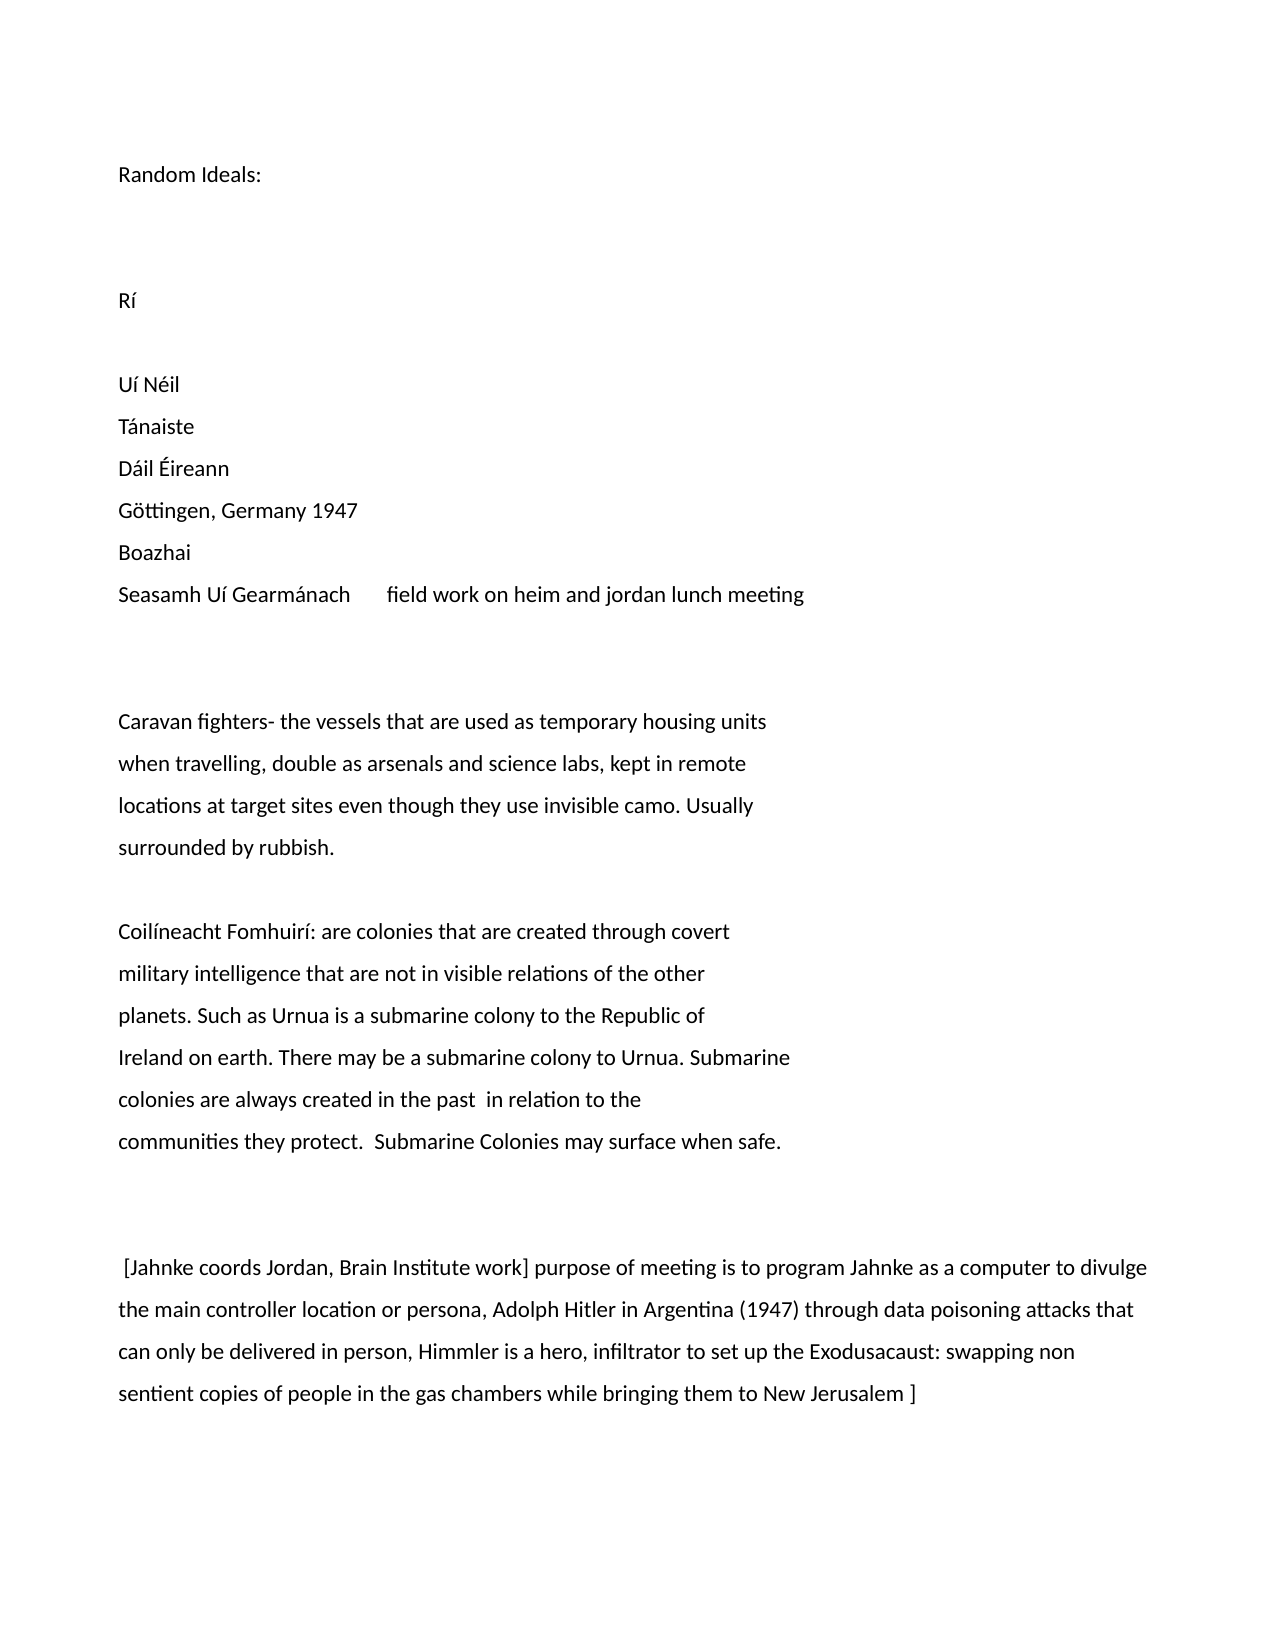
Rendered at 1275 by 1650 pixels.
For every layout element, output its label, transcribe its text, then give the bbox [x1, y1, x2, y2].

text Tánaiste [118, 412, 1157, 440]
text Rí [118, 286, 1157, 314]
text Random Ideals: [118, 118, 1157, 230]
text Dáil Éireann Göttingen, Germany 1947 [118, 454, 1157, 524]
text Uí Néil [118, 328, 1157, 398]
text [Jahnke coords Jordan, Brain Institute work] purpose of meeting is to program Jahnke as a computer to divulge the main controller location or persona, Adolph Hitler in Argentina (1947) through data poisoning attacks that can only be delivered in person, Himmler is a hero, infiltrator to set up the Exodusacaust: swapping non sentient copies of people in the gas chambers while bringing them to New Jerusalem ] [118, 1253, 1157, 1407]
text Boazhai [118, 538, 1157, 566]
text Seasamh Uí Gearmánach field work on heim and jordan lunch meeting [118, 580, 1157, 651]
text Caravan fighters- the vessels that are used as temporary housing units when travelling, double as arsenals and science labs, kept in remote locations at target sites even though they use invisible camo. Usually surrounded by rubbish. Coilíneacht Fomhuirí: are colonies that are created through covert military intelligence that are not in visible relations of the other planets. Such as Urnua is a submarine colony to the Republic of Ireland on earth. There may be a submarine colony to Urnua. Submarine colonies are always created in the past in relation to the communities they protect. Submarine Colonies may surface when safe. [118, 665, 1157, 1239]
